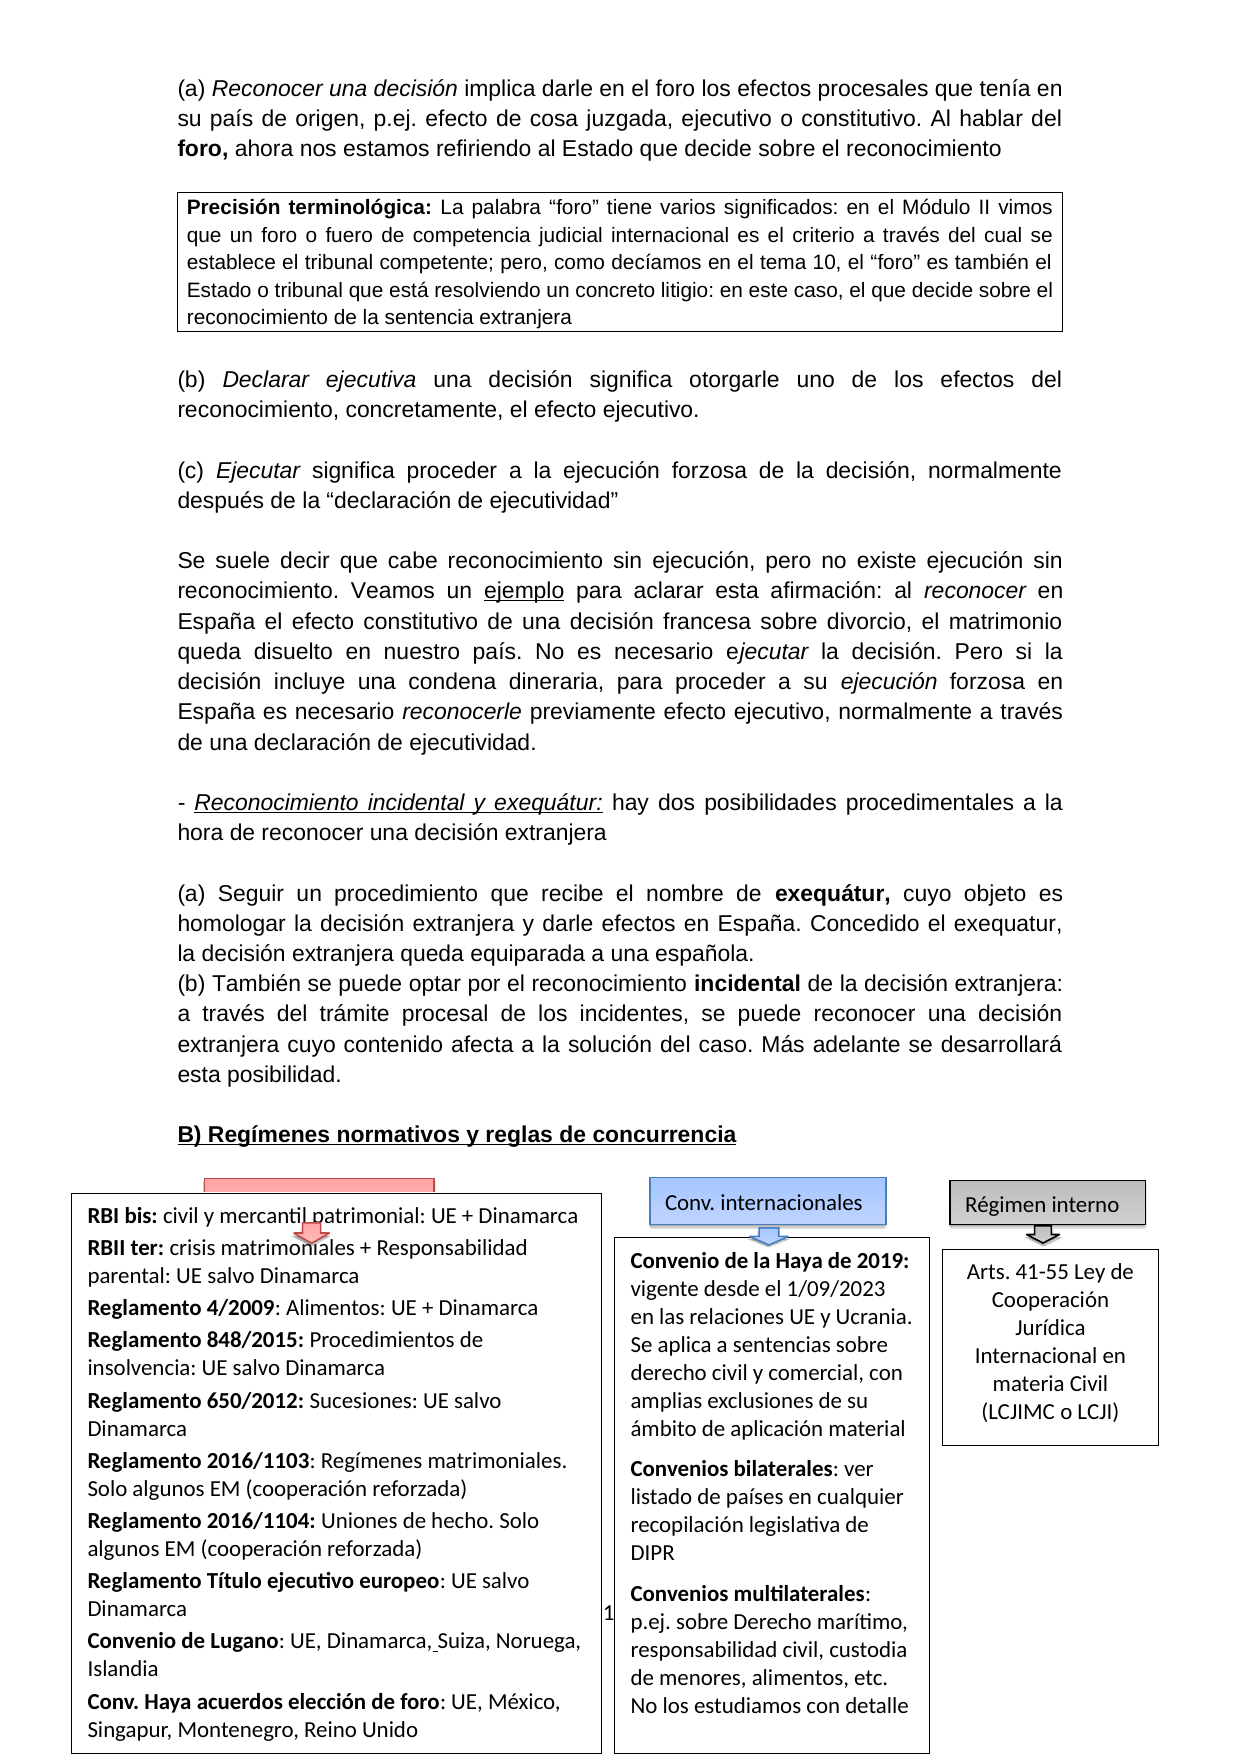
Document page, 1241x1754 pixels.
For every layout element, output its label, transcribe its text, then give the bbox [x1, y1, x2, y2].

text Convenios bilaterales: ver listado de países en cualquier recopilación legislativa de DIPR [630, 1454, 914, 1566]
text B) Regímenes normativos y reglas de concurrencia [177, 1121, 1063, 1147]
text Reglamento 2016/1104: Uniones de hecho. Solo algunos EM (cooperación reforzada) [87, 1506, 586, 1562]
text (a) Seguir un procedimiento que recibe el nombre de exequátur, cuyo objeto es homologar la decisión extranjera y darle efectos en España. Concedido el exequatur, la decisión extranjera queda equiparada a una española. [177, 879, 1063, 966]
text Reglamento 650/2012: Sucesiones: UE salvo Dinamarca [87, 1386, 586, 1442]
text RBII ter: crisis matrimoniales + Responsabilidad parental: UE salvo Dinamarca [87, 1233, 586, 1289]
text - Reconocimiento incidental y exequátur: hay dos posibilidades procedimentales a la hora de reconocer una decisión extranjera [177, 789, 1063, 845]
text RBI bis: civil y mercantil patrimonial: UE + Dinamarca [87, 1201, 586, 1229]
text Arts. 41-55 Ley de Cooperación Jurídica Internacional en materia Civil (LCJIMC o LCJI) [958, 1257, 1143, 1425]
text Reglamento 848/2015: Procedimientos de insolvencia: UE salvo Dinamarca [87, 1326, 586, 1382]
text Precisión terminológica: La palabra “foro” tiene varios significados: en el Módulo II vimos que un foro o fuero de competencia judicial internacional es el criterio a través del cual se establece el tribunal competente; pero, como decíamos en el tema 10, el “foro” es también el Estado o tribunal que está resolviendo un concreto litigio: en este caso, el que decide sobre el reconocimiento de la sentencia extranjera [178, 193, 1062, 331]
text Convenio de la Haya de 2019: vigente desde el 1/09/2023 en las relaciones UE y Ucrania. Se aplica a sentencias sobre derecho civil y comercial, con amplias exclusiones de su ámbito de aplicación material [630, 1246, 914, 1442]
text Convenios multilaterales: p.ej. sobre Derecho marítimo, responsabilidad civil, custodia de menores, alimentos, etc. No los estudiamos con detalle [630, 1579, 914, 1719]
text Reglamento 2016/1103: Regímenes matrimoniales. Solo algunos EM (cooperación reforzada) [87, 1446, 586, 1502]
text Reglamento 4/2009: Alimentos: UE + Dinamarca [87, 1293, 586, 1321]
text Reglamento Título ejecutivo europeo: UE salvo Dinamarca [87, 1566, 586, 1622]
text (b) Declarar ejecutiva una decisión significa otorgarle uno de los efectos del reconocimiento, concretamente, el efecto ejecutivo. [177, 366, 1063, 422]
text Convenio de Lugano: UE, Dinamarca, Suiza, Noruega, Islandia [87, 1627, 586, 1683]
text (c) Ejecutar significa proceder a la ejecución forzosa de la decisión, normalmente después de la “declaración de ejecutividad” [177, 457, 1063, 513]
text Se suele decir que cabe reconocimiento sin ejecución, pero no existe ejecución sin reconocimiento. Veamos un ejemplo para aclarar esta afirmación: al reconocer en España el efecto constitutivo de una decisión francesa sobre divorcio, el matrimonio queda disuelto en nuestro país. No es necesario ejecutar la decisión. Pero si la decisión incluye una condena dineraria, para proceder a su ejecución forzosa en España es necesario reconocerle previamente efecto ejecutivo, normalmente a través de una declaración de ejecutividad. [177, 547, 1063, 755]
text Conv. Haya acuerdos elección de foro: UE, México, Singapur, Montenegro, Reino Unido [87, 1687, 586, 1743]
text (a) Reconocer una decisión implica darle en el foro los efectos procesales que tenía en su país de origen, p.ej. efecto de cosa juzgada, ejecutivo o constitutivo. Al hablar del foro, ahora nos estamos refiriendo al Estado que decide sobre el reconocimiento [177, 75, 1063, 162]
text (b) También se puede optar por el reconocimiento incidental de la decisión extranjera: a través del trámite procesal de los incidentes, se puede reconocer una decisión extranjera cuyo contenido afecta a la solución del caso. Más adelante se desarrollará esta posibilidad. [177, 970, 1063, 1087]
